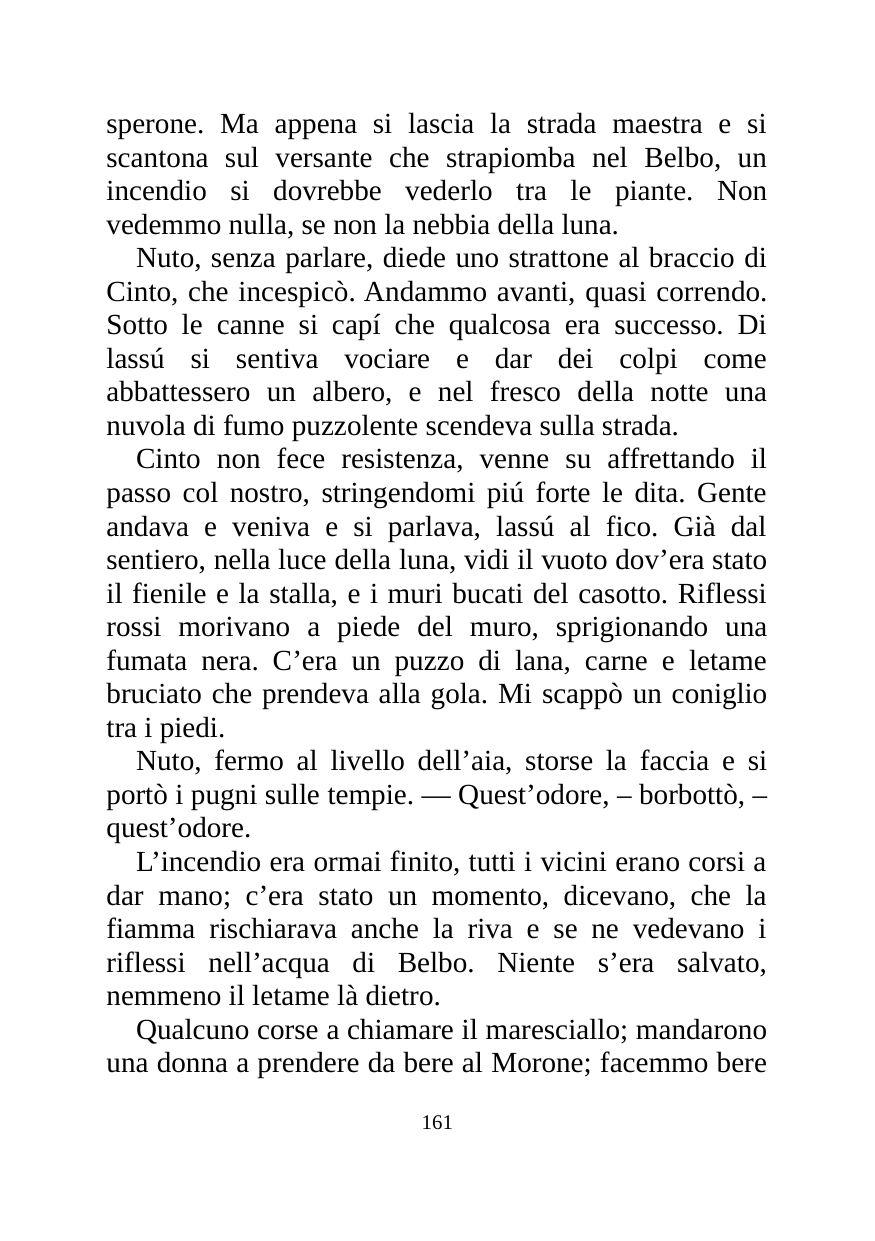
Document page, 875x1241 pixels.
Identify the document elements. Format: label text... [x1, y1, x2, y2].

text Qualcuno corse a chiamare il maresciallo; mandarono una donna a prendere da bere al Morone; facemmo bere [106, 1012, 768, 1079]
text Nuto, fermo al livello dell’aia, storse la faccia e si portò i pugni sulle tempie. — Quest’odore, – borbottò, – quest’odore. [106, 743, 768, 844]
text Nuto, senza parlare, diede uno strattone al braccio di Cinto, che incespicò. Andammo avanti, quasi correndo. Sotto le canne si capí che qualcosa era successo. Di lassú si sentiva vociare e dar dei colpi come abbattessero un albero, e nel fresco della notte una nuvola di fumo puzzolente scendeva sulla strada. [106, 240, 768, 442]
text L’incendio era ormai finito, tutti i vicini erano corsi a dar mano; c’era stato un momento, dicevano, che la fiamma rischiarava anche la riva e se ne vedevano i riflessi nell’acqua di Belbo. Niente s’era salvato, nemmeno il letame là dietro. [106, 844, 768, 1012]
text sperone. Ma appena si lascia la strada maestra e si scantona sul versante che strapiomba nel Belbo, un incendio si dovrebbe vederlo tra le piante. Non vedemmo nulla, se non la nebbia della luna. [106, 106, 768, 240]
text Cinto non fece resistenza, venne su affrettando il passo col nostro, stringendomi piú forte le dita. Gente andava e veniva e si parlava, lassú al fico. Già dal sentiero, nella luce della luna, vidi il vuoto dov’era stato il fienile e la stalla, e i muri bucati del casotto. Riflessi rossi morivano a piede del muro, sprigionando una fumata nera. C’era un puzzo di lana, carne e letame bruciato che prendeva alla gola. Mi scappò un coniglio tra i piedi. [106, 442, 768, 743]
